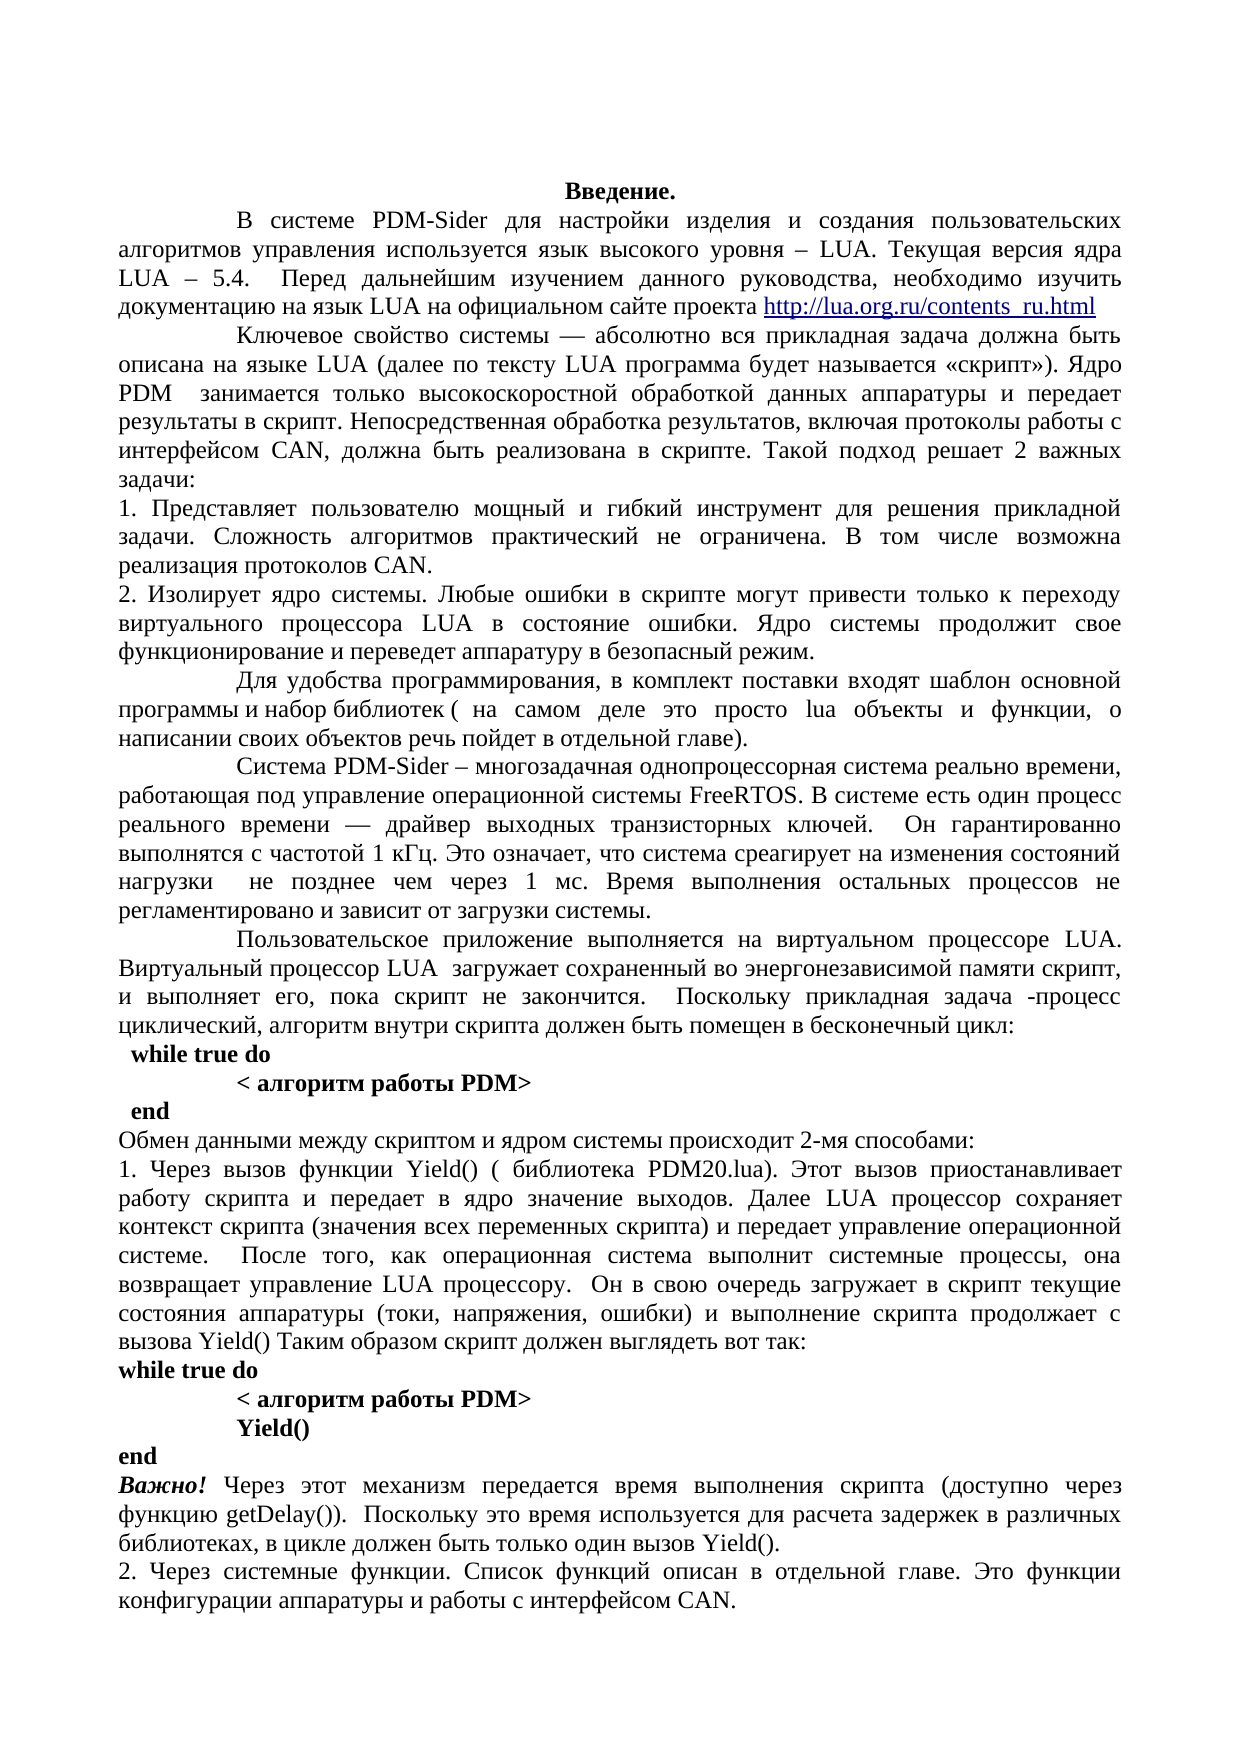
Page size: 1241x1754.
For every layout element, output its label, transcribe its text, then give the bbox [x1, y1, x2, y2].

text Ключевое свойство системы — абсолютно вся прикладная задача должна быть описана на языке LUA (далее по тексту LUA программа будет называется «скрипт»). Ядро PDM занимается только высокоскоростной обработкой данных аппаратуры и передает результаты в скрипт. Непосредственная обработка результатов, включая протоколы работы с интерфейсом CAN, должна быть реализована в скрипте. Такой подход решает 2 важных задачи: [118, 320, 1122, 493]
text 2. Через системные функции. Список функций описан в отдельной главе. Это функции конфигурации аппаратуры и работы с интерфейсом CAN. [118, 1556, 1122, 1614]
text Обмен данными между скриптом и ядром системы происходит 2-мя способами: [118, 1125, 1122, 1154]
text Важно! Через этот механизм передается время выполнения скрипта (доступно через функцию getDelay()). Поскольку это время используется для расчета задержек в различных библиотеках, в цикле должен быть только один вызов Yield(). [118, 1470, 1122, 1556]
text while true do [118, 1039, 1122, 1068]
text < алгоритм работы PDM> [118, 1068, 1122, 1096]
text while true do [118, 1355, 1122, 1384]
text Введение. [118, 176, 1122, 205]
text 1. Через вызов функции Yield() ( библиотека PDM20.lua). Этот вызов приостанавливает работу скрипта и передает в ядро значение выходов. Далее LUA процессор сохраняет контекст скрипта (значения всех переменных скрипта) и передает управление операционной системе. После того, как операционная система выполнит системные процессы, она возвращает управление LUA процессору. Он в свою очередь загружает в скрипт текущие состояния аппаратуры (токи, напряжения, ошибки) и выполнение скрипта продолжает с вызова Yield() Таким образом скрипт должен выглядеть вот так: [118, 1154, 1122, 1355]
text Для удобства программирования, в комплект поставки входят шаблон основной программы и набор библиотек ( на самом деле это просто lua объекты и функции, о написании своих объектов речь пойдет в отдельной главе). [118, 665, 1122, 751]
text end [118, 1441, 1122, 1470]
text < алгоритм работы PDM> [118, 1384, 1122, 1413]
text end [118, 1096, 1122, 1125]
text Пользовательское приложение выполняется на виртуальном процессоре LUA. Виртуальный процессор LUA загружает сохраненный во энергонезависимой памяти скрипт, и выполняет его, пока скрипт не закончится. Поскольку прикладная задача -процесс циклический, алгоритм внутри скрипта должен быть помещен в бесконечный цикл: [118, 924, 1122, 1039]
text 1. Представляет пользователю мощный и гибкий инструмент для решения прикладной задачи. Сложность алгоритмов практический не ограничена. В том числе возможна реализация протоколов CAN. [118, 493, 1122, 579]
text В системе PDM-Sider для настройки изделия и создания пользовательских алгоритмов управления используется язык высокого уровня – LUA. Текущая версия ядра LUA – 5.4. Перед дальнейшим изучением данного руководства, необходимо изучить документацию на язык LUA на официальном сайте проекта http://lua.org.ru/contents_ru.html [118, 205, 1122, 320]
text Yield() [118, 1413, 1122, 1441]
text Система PDM-Sider – многозадачная однопроцессорная система реально времени, работающая под управление операционной системы FreeRTOS. В системе есть один процесс реального времени — драйвер выходных транзисторных ключей. Он гарантированно выполнятся с частотой 1 кГц. Это означает, что система среагирует на изменения состояний нагрузки не позднее чем через 1 мс. Время выполнения остальных процессов не регламентировано и зависит от загрузки системы. [118, 751, 1122, 924]
text 2. Изолирует ядро системы. Любые ошибки в скрипте могут привести только к переходу виртуального процессора LUA в состояние ошибки. Ядро системы продолжит свое функционирование и переведет аппаратуру в безопасный режим. [118, 579, 1122, 665]
